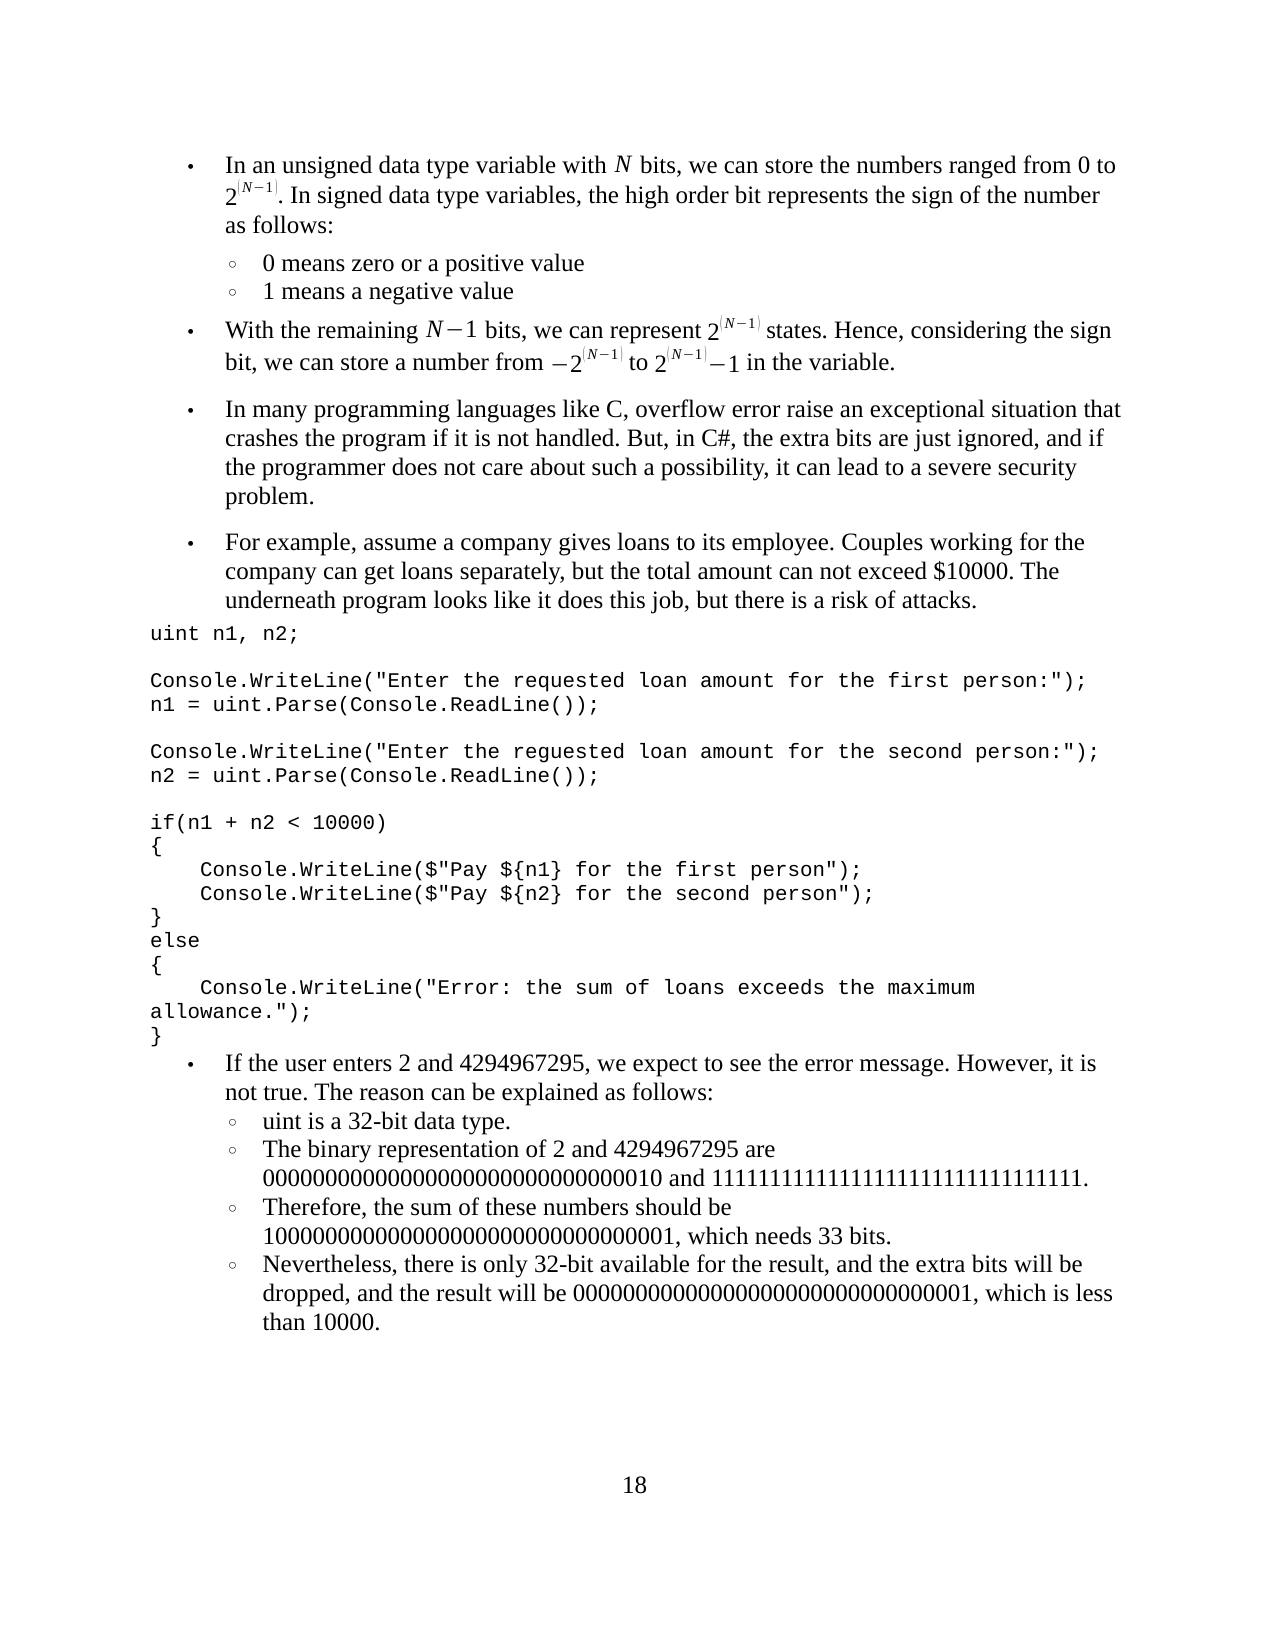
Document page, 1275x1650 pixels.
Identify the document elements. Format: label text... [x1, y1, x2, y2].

text { [150, 954, 1125, 977]
list In many programming languages like C, overflow error raise an exceptional situation that crashes the program if it is not handled. But, in C#, the extra bits are just ignored, and if the programmer does not care about such a possibility, it can lead to a severe security problem. [187, 394, 1125, 509]
list 0 means zero or a positive value [225, 248, 1125, 276]
text Console.WriteLine("Error: the sum of loans exceeds the maximum allowance."); [150, 977, 1125, 1025]
text } [150, 1025, 1125, 1048]
list For example, assume a company gives loans to its employee. Couples working for the company can get loans separately, but the total amount can not exceed $10000. The underneath program looks like it does this job, but there is a risk of attacks. [187, 527, 1125, 614]
text Console.WriteLine($"Pay ${n2} for the second person"); [150, 883, 1125, 906]
text } [150, 906, 1125, 930]
text Console.WriteLine("Enter the requested loan amount for the first person:"); [150, 670, 1125, 694]
text uint n1, n2; [150, 623, 1125, 646]
text n2 = uint.Parse(Console.ReadLine()); [150, 764, 1125, 788]
text { [150, 836, 1125, 859]
text if(n1 + n2 < 10000) [150, 812, 1125, 836]
list Nevertheless, there is only 32-bit available for the result, and the extra bits will be dropped, and the result will be 00000000000000000000000000000001, which is less than 10000. [225, 1249, 1125, 1336]
text Console.WriteLine($"Pay ${n1} for the first person"); [150, 859, 1125, 883]
list Therefore, the sum of these numbers should be 100000000000000000000000000000001, which needs 33 bits. [225, 1192, 1125, 1249]
list If the user enters 2 and 4294967295, we expect to see the error message. However, it is not true. The reason can be explained as follows: [187, 1048, 1125, 1106]
text Console.WriteLine("Enter the reguested loan amount for the second person:"); [150, 741, 1125, 764]
text n1 = uint.Parse(Console.ReadLine()); [150, 694, 1125, 717]
list uint is a 32-bit data type. [225, 1106, 1125, 1134]
text else [150, 930, 1125, 954]
list The binary representation of 2 and 4294967295 are 00000000000000000000000000000010 and 11111111111111111111111111111111. [225, 1134, 1125, 1192]
list In an unsigned data type variable with bits, we can store the numbers ranged from 0 to . In signed data type variables, the high order bit represents the sign of the number as follows: [187, 150, 1125, 239]
list With the remaining bits, we can represent states. Hence, considering the sign bit, we can store a number from to in the variable. [187, 314, 1125, 377]
list 1 means a negative value [225, 276, 1125, 305]
